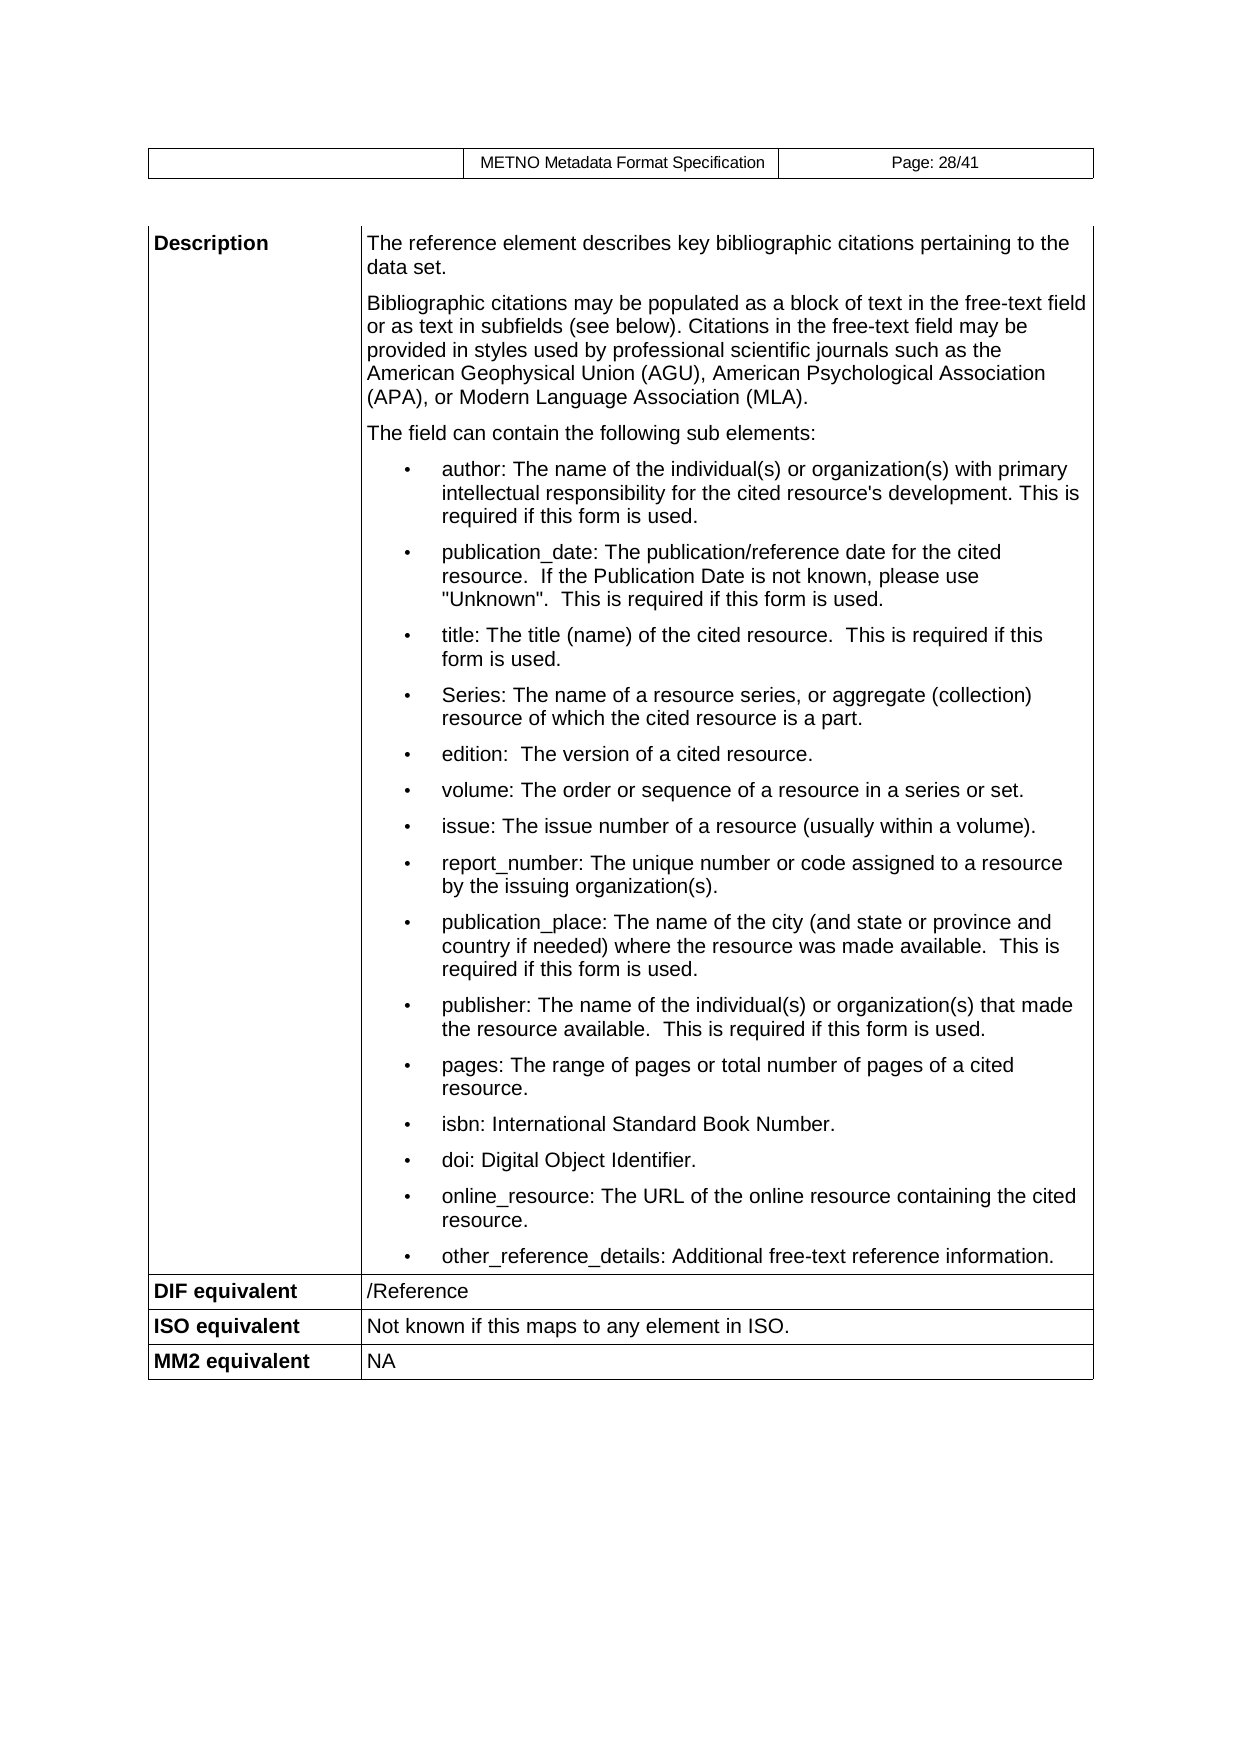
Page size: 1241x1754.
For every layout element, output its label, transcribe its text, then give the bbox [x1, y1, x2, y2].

table_cell Not known if this maps to any element in ISO. [362, 1310, 1093, 1344]
table_cell Description [149, 226, 361, 1274]
table_cell /Reference [362, 1275, 1093, 1309]
table_cell DIF equivalent [149, 1275, 361, 1309]
table_cell ISO equivalent [149, 1310, 361, 1344]
table_cell MM2 equivalent [149, 1345, 361, 1379]
table_cell The reference element describes key bibliographic citations pertaining to the data set. Bibliographic citations may be populated as a block of text in the free-text field or as text in subfields (see below). Citations in the free-text field may be provided in styles used by professional scientific journals such as the American Geophysical Union (AGU), American Psychological Association (APA), or Modern Language Association (MLA). The field can contain the following sub elements: author: The name of the individual(s) or organization(s) with primary intellectual responsibility for the cited resource's development. This is required if this form is used. publication_date: The publication/reference date for the cited resource. If the Publication Date is not known, please use "Unknown". This is required if this form is used. title: The title (name) of the cited resource. This is required if this form is used. Series: The name of a resource series, or aggregate (collection) resource of which the cited resource is a part. edition: The version of a cited resource. volume: The order or sequence of a resource in a series or set. issue: The issue number of a resource (usually within a volume). report_number: The unique number or code assigned to a resource by the issuing organization(s). publication_place: The name of the city (and state or province and country if needed) where the resource was made available. This is required if this form is used. publisher: The name of the individual(s) or organization(s) that made the resource available. This is required if this form is used. pages: The range of pages or total number of pages of a cited resource. isbn: International Standard Book Number. doi: Digital Object Identifier. online_resource: The URL of the online resource containing the cited resource. other_reference_details: Additional free-text reference information. [362, 226, 1093, 1274]
table_cell NA [362, 1345, 1093, 1379]
